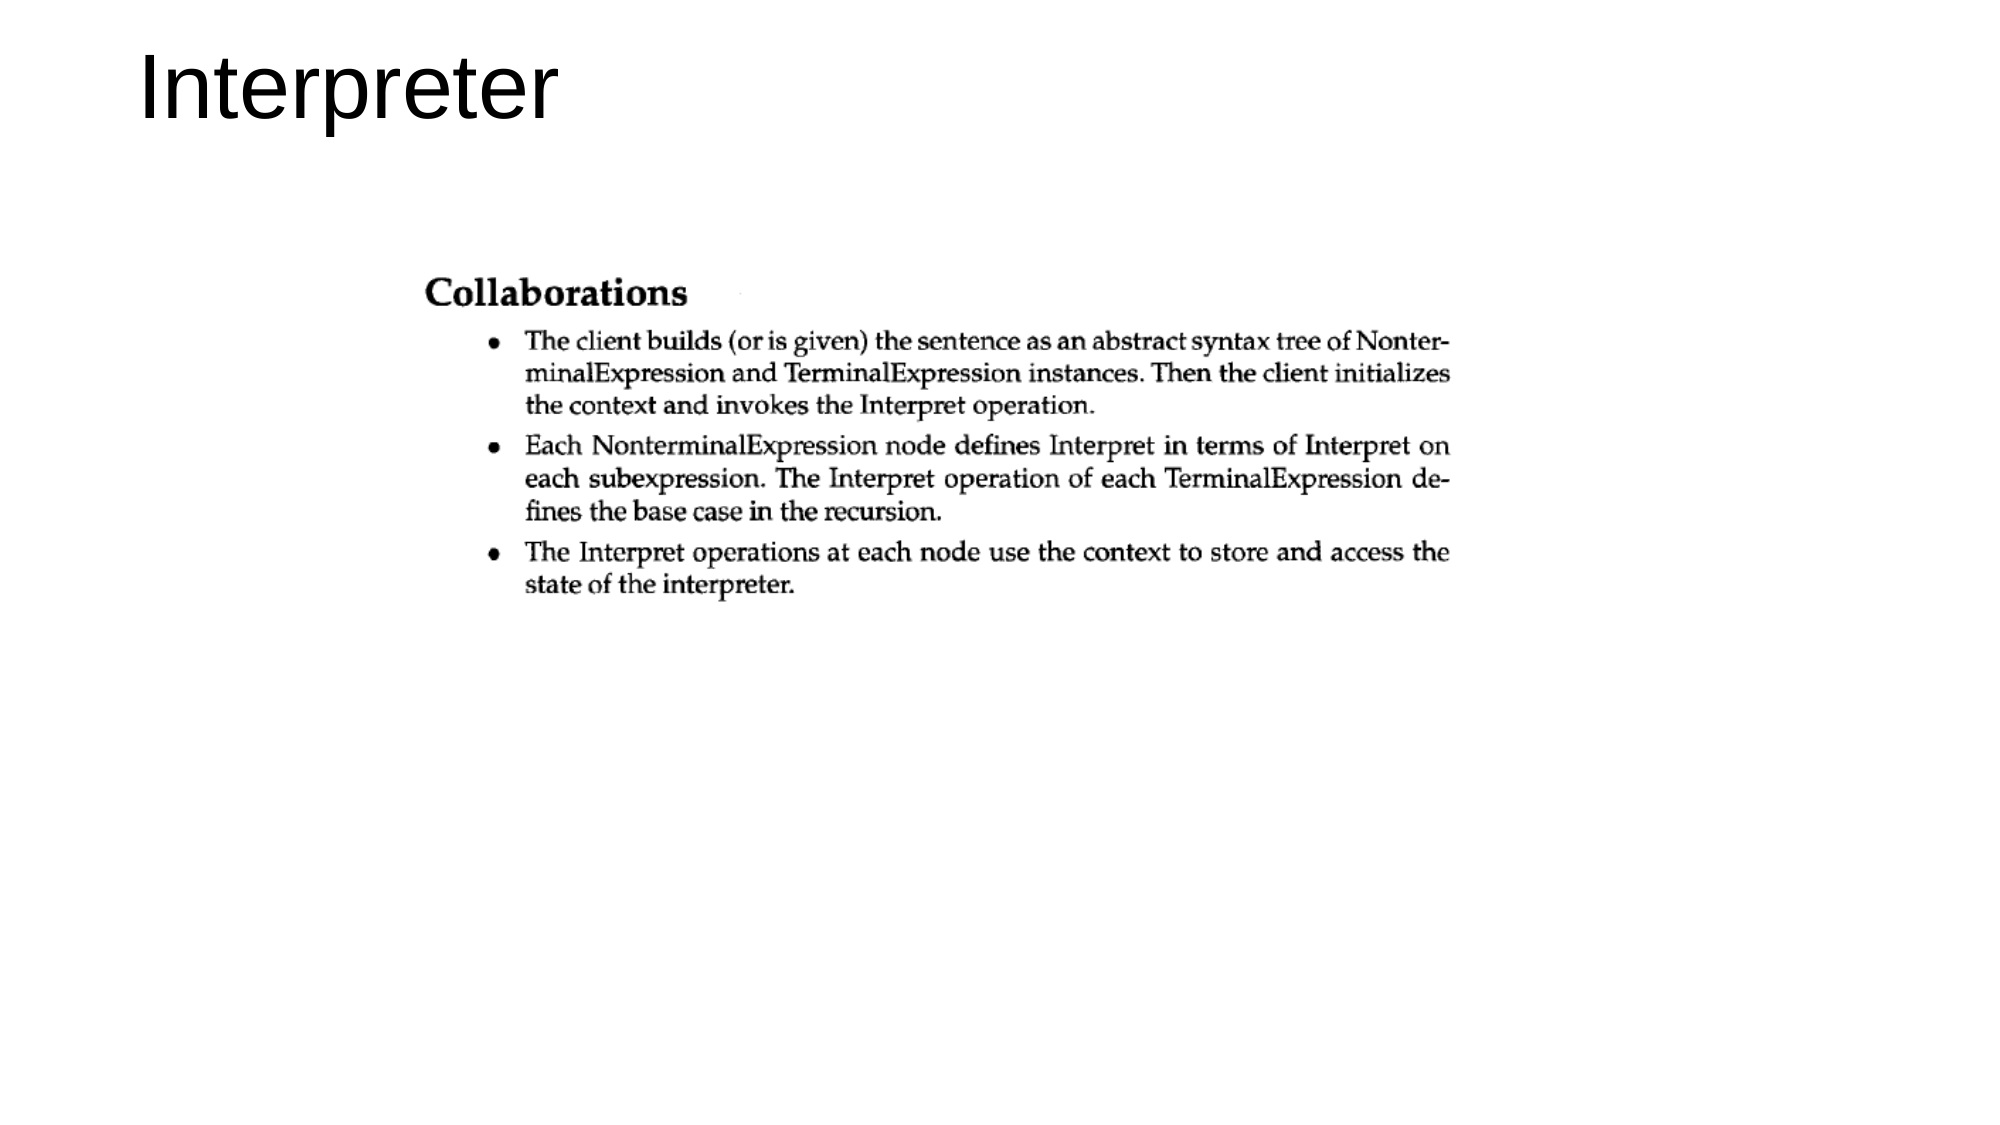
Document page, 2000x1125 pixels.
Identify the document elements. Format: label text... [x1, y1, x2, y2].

picture [421, 269, 1471, 606]
title Interpreter [137, 30, 571, 153]
